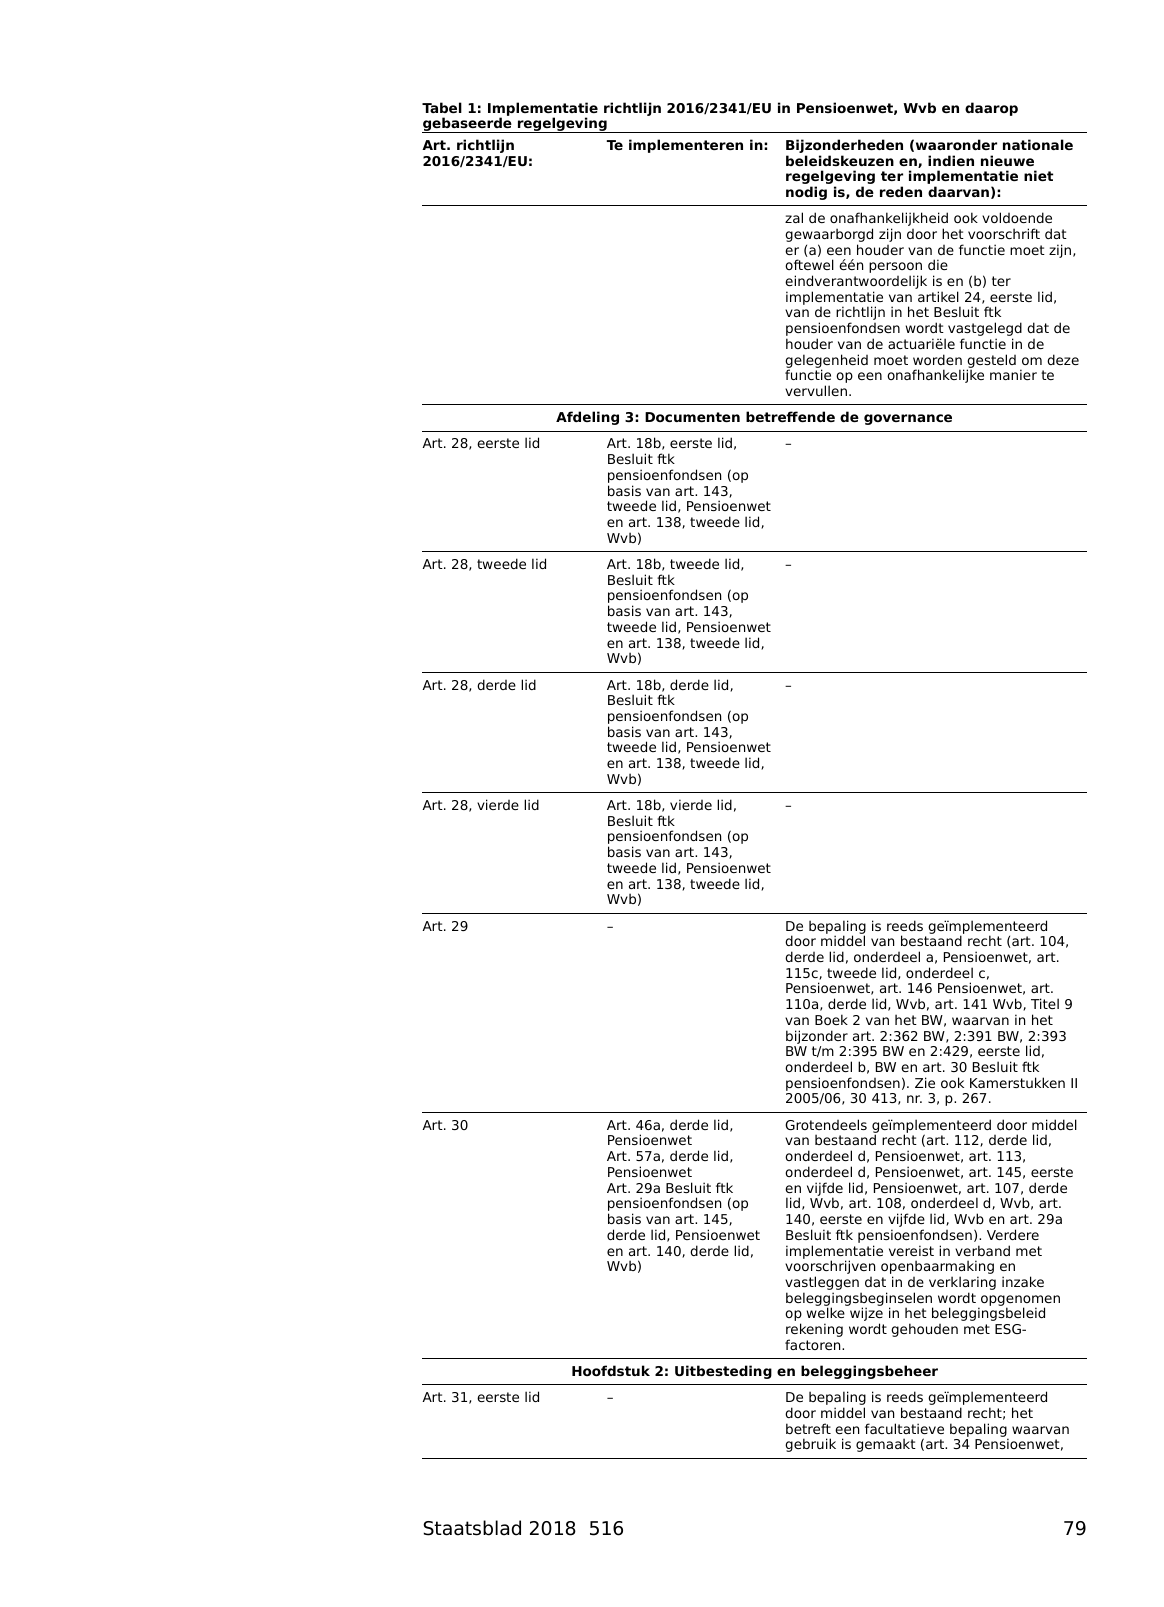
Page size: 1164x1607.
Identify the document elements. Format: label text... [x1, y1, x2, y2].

table_cell Art. 31, eerste lid [422, 1385, 601, 1458]
table_cell Bijzonderheden (waaronder nationale beleidskeuzen en, indien nieuwe regelgeving ter implementatie niet nodig is, de reden daarvan): [779, 133, 1087, 205]
table_cell [601, 206, 779, 404]
table_cell Te implementeren in: [601, 133, 779, 205]
table_cell De bepaling is reeds geïmplementeerd door middel van bestaand recht (art. 104, derde lid, onderdeel a, Pensioenwet, art. 115c, tweede lid, onderdeel c, Pensioenwet, art. 146 Pensioenwet, art. 110a, derde lid, Wvb, art. 141 Wvb, Titel 9 van Boek 2 van het BW, waarvan in het bijzonder art. 2:362 BW, 2:391 BW, 2:393 BW t/m 2:395 BW en 2:429, eerste lid, onderdeel b, BW en art. 30 Besluit ftk pensioenfondsen). Zie ook Kamerstukken II 2005/06, 30 413, nr. 3, p. 267. [779, 914, 1087, 1112]
table_cell Art. 30 [422, 1113, 601, 1358]
table_cell Grotendeels geïmplementeerd door middel van bestaand recht (art. 112, derde lid, onderdeel d, Pensioenwet, art. 113, onderdeel d, Pensioenwet, art. 145, eerste en vijfde lid, Pensioenwet, art. 107, derde lid, Wvb, art. 108, onderdeel d, Wvb, art. 140, eerste en vijfde lid, Wvb en art. 29a Besluit ftk pensioenfondsen). Verdere implementatie vereist in verband met voorschrijven openbaarmaking en vastleggen dat in de verklaring inzake beleggingsbeginselen wordt opgenomen op welke wijze in het beleggingsbeleid rekening wordt gehouden met ESG-factoren. [779, 1113, 1087, 1358]
table_cell Art. 46a, derde lid, Pensioenwet Art. 57a, derde lid, Pensioenwet Art. 29a Besluit ftk pensioenfondsen (op basis van art. 145, derde lid, Pensioenwet en art. 140, derde lid, Wvb) [601, 1113, 779, 1358]
table_header Tabel 1: Implementatie richtlijn 2016/2341/EU in Pensioenwet, Wvb en daarop gebaseerde regelgeving [422, 100, 1087, 132]
table_cell Art. 29 [422, 914, 601, 1112]
table_cell Art. 28, eerste lid [422, 432, 601, 551]
table_cell [422, 206, 601, 404]
table_cell zal de onafhankelijkheid ook voldoende gewaarborgd zijn door het voorschrift dat er (a) een houder van de functie moet zijn, oftewel één persoon die eindverantwoordelijk is en (b) ter implementatie van artikel 24, eerste lid, van de richtlijn in het Besluit ftk pensioenfondsen wordt vastgelegd dat de houder van de actuariële functie in de gelegenheid moet worden gesteld om deze functie op een onafhankelijke manier te vervullen. [779, 206, 1087, 404]
table_cell – [779, 793, 1087, 913]
table_cell – [779, 432, 1087, 551]
table_cell – [601, 914, 779, 1112]
table_cell Afdeling 3: Documenten betreffende de governance [422, 405, 1087, 431]
table_cell Art. 28, derde lid [422, 673, 601, 792]
table_cell Art. 18b, vierde lid, Besluit ftk pensioenfondsen (op basis van art. 143, tweede lid, Pensioenwet en art. 138, tweede lid, Wvb) [601, 793, 779, 913]
table_cell Art. 18b, tweede lid, Besluit ftk pensioenfondsen (op basis van art. 143, tweede lid, Pensioenwet en art. 138, tweede lid, Wvb) [601, 552, 779, 672]
table_cell Art. 28, tweede lid [422, 552, 601, 672]
table_cell Art. richtlijn 2016/2341/EU: [422, 133, 601, 205]
table_cell De bepaling is reeds geïmplementeerd door middel van bestaand recht; het betreft een facultatieve bepaling waarvan gebruik is gemaakt (art. 34 Pensioenwet, [779, 1385, 1087, 1458]
table_cell Art. 28, vierde lid [422, 793, 601, 913]
table_cell Art. 18b, derde lid, Besluit ftk pensioenfondsen (op basis van art. 143, tweede lid, Pensioenwet en art. 138, tweede lid, Wvb) [601, 673, 779, 792]
table_cell Hoofdstuk 2: Uitbesteding en beleggingsbeheer [422, 1359, 1087, 1384]
table_cell Art. 18b, eerste lid, Besluit ftk pensioenfondsen (op basis van art. 143, tweede lid, Pensioenwet en art. 138, tweede lid, Wvb) [601, 432, 779, 551]
table_cell – [601, 1385, 779, 1458]
table_cell – [779, 552, 1087, 672]
table_cell – [779, 673, 1087, 792]
